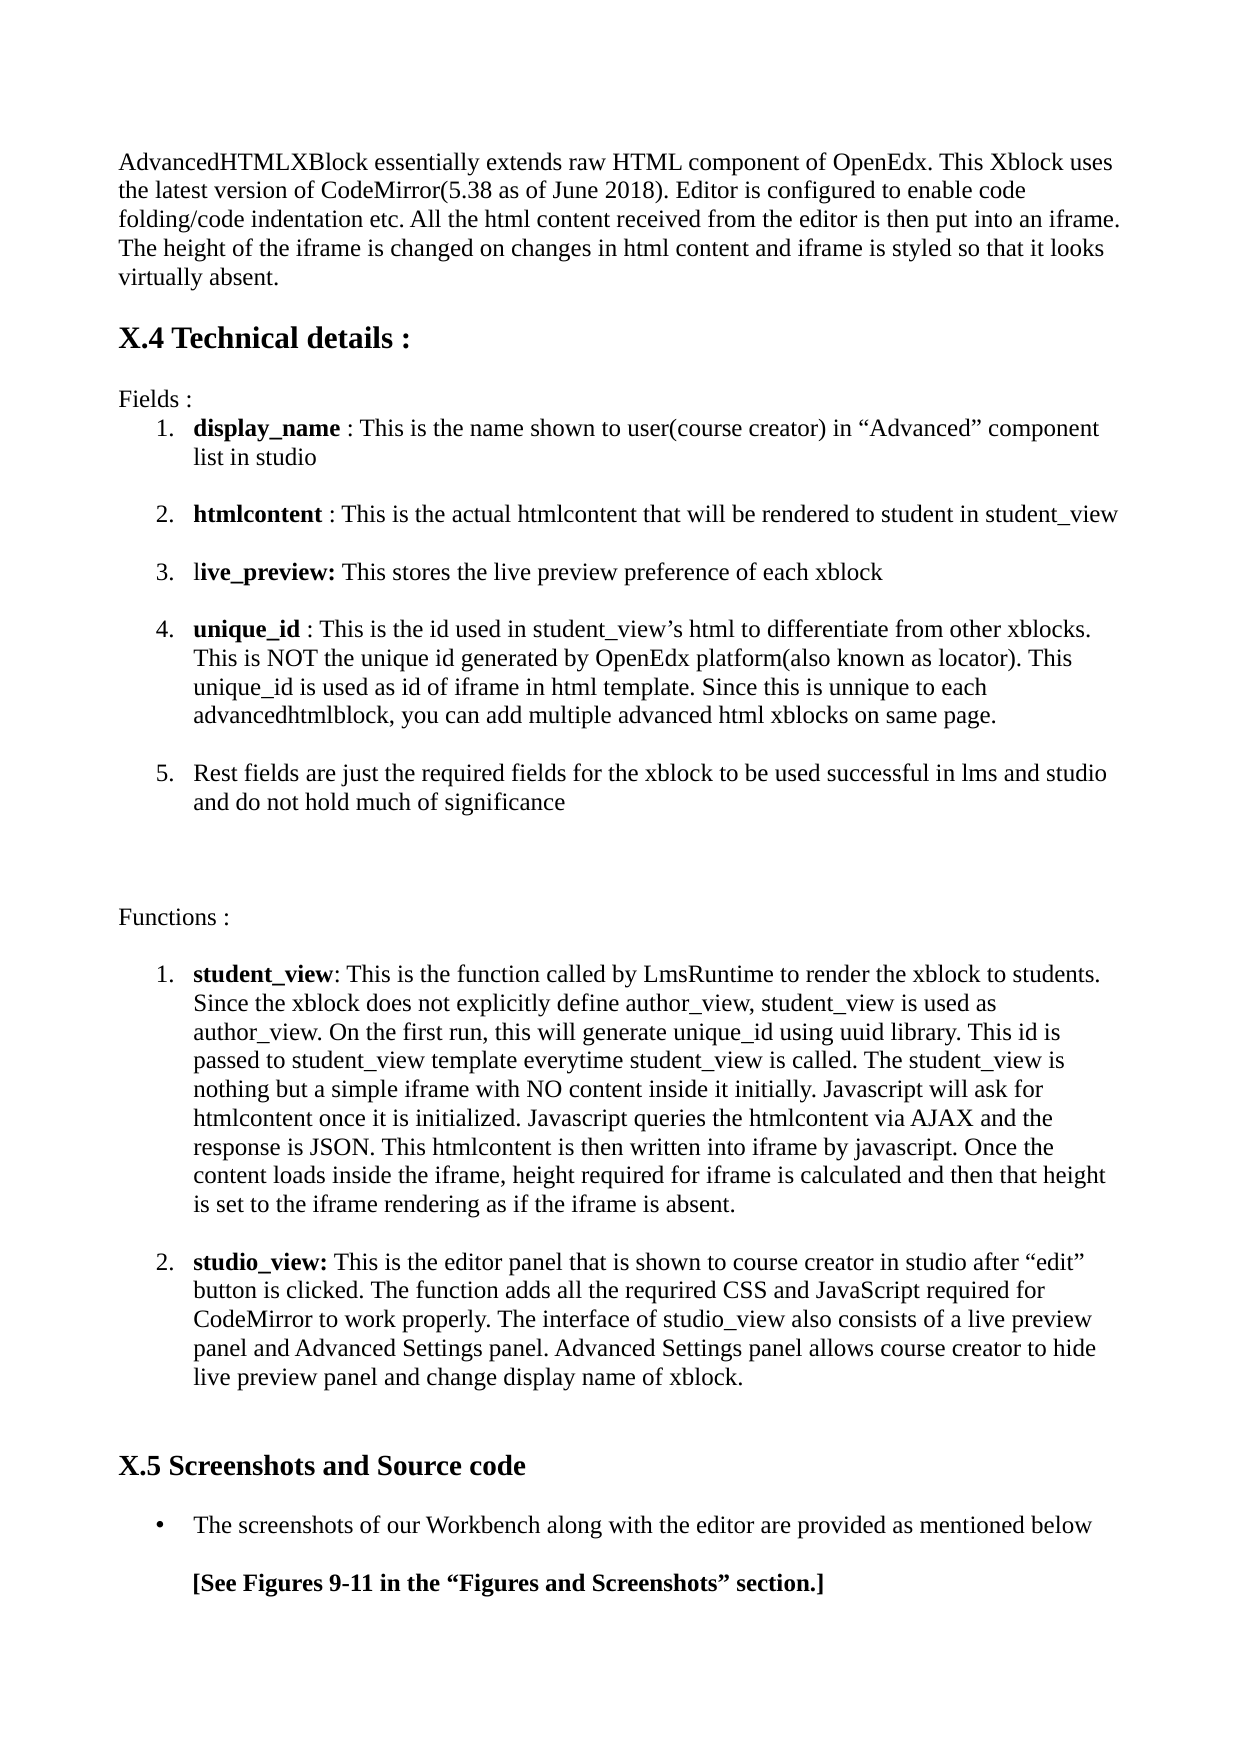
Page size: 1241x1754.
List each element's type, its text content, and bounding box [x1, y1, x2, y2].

text Functions : [118, 902, 1122, 930]
list unique_id : This is the id used in student_view’s html to differentiate from other xblocks. This is NOT the unique id generated by OpenEdx platform(also known as locator). This unique_id is used as id of iframe in html template. Since this is unnique to each advancedhtmlblock, you can add multiple advanced html xblocks on same page. [156, 614, 1122, 729]
list htmlcontent : This is the actual htmlcontent that will be rendered to student in student_view [156, 499, 1122, 528]
list student_view: This is the function called by LmsRuntime to render the xblock to students. Since the xblock does not explicitly define author_view, student_view is used as author_view. On the first run, this will generate unique_id using uuid library. This id is passed to student_view template everytime student_view is called. The student_view is nothing but a simple iframe with NO content inside it initially. Javascript will ask for htmlcontent once it is initialized. Javascript queries the htmlcontent via AJAX and the response is JSON. This htmlcontent is then written into iframe by javascript. Once the content loads inside the iframe, height required for iframe is calculated and then that height is set to the iframe rendering as if the iframe is absent. [156, 959, 1122, 1218]
text X.5 Screenshots and Source code [118, 1448, 1122, 1481]
list studio_view: This is the editor panel that is shown to course creator in studio after “edit” button is clicked. The function adds all the requrired CSS and JavaScript required for CodeMirror to work properly. The interface of studio_view also consists of a live preview panel and Advanced Settings panel. Advanced Settings panel allows course creator to hide live preview panel and change display name of xblock. [156, 1247, 1122, 1390]
text X.4 Technical details : [118, 319, 1122, 355]
text Fields : [118, 384, 1122, 413]
list Rest fields are just the required fields for the xblock to be used successful in lms and studio and do not hold much of significance [156, 758, 1122, 815]
text [See Figures 9-11 in the “Figures and Screenshots” section.] [118, 1568, 1122, 1596]
list live_preview: This stores the live preview preference of each xblock [156, 557, 1122, 585]
list The screenshots of our Workbench along with the editor are provided as mentioned below [156, 1510, 1122, 1539]
text AdvancedHTMLXBlock essentially extends raw HTML component of OpenEdx. This Xblock uses the latest version of CodeMirror(5.38 as of June 2018). Editor is configured to enable code folding/code indentation etc. All the html content received from the editor is then put into an iframe. The height of the iframe is changed on changes in html content and iframe is styled so that it looks virtually absent. [118, 147, 1122, 291]
list display_name : This is the name shown to user(course creator) in “Advanced” component list in studio [156, 413, 1122, 470]
